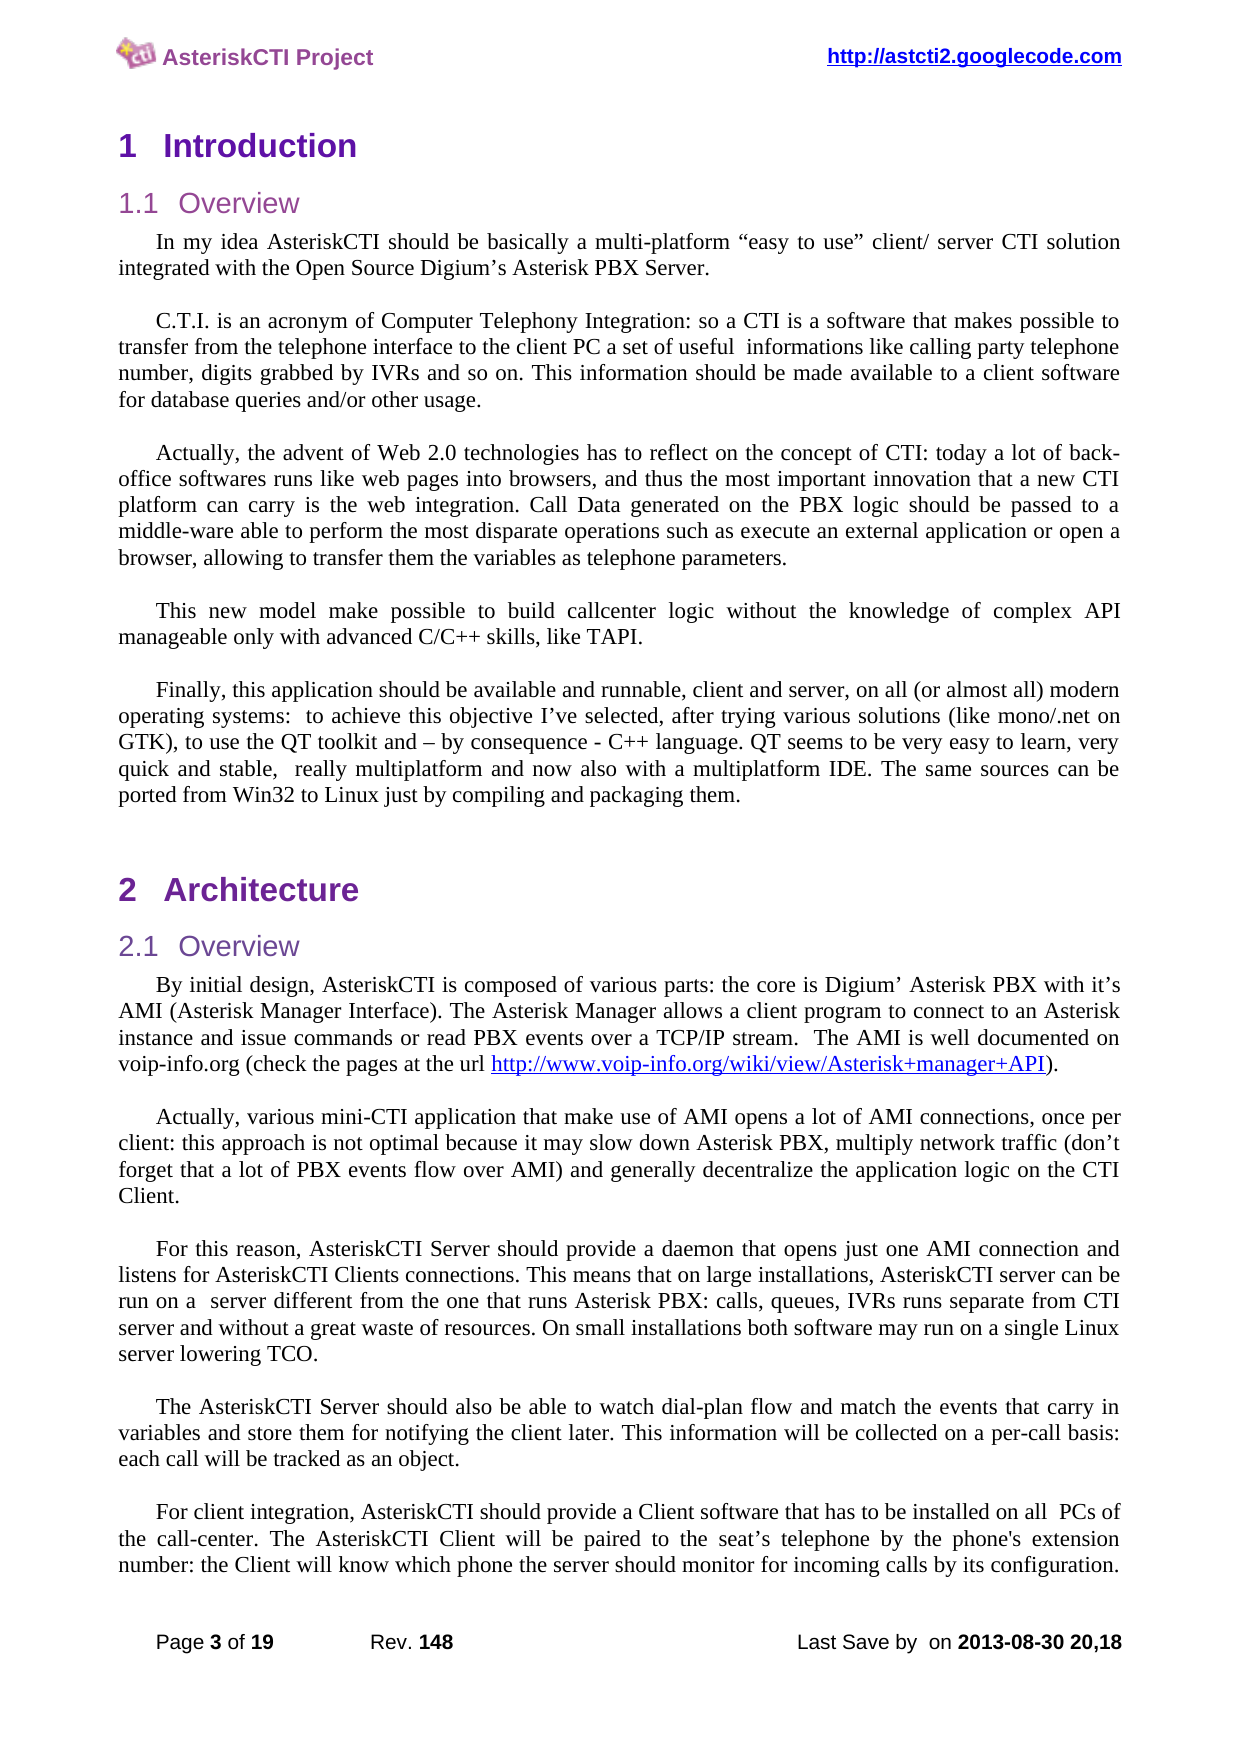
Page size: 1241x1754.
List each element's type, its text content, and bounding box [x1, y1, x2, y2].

text This new model make possible to build callcenter logic without the knowledge of complex API manageable only with advanced C/C++ skills, like TAPI. [118, 597, 1122, 649]
text The AsteriskCTI Server should also be able to watch dial-plan flow and match the events that carry in variables and store them for notifying the client later. This information will be collected on a per-call basis: each call will be tracked as an object. [118, 1393, 1122, 1472]
text C.T.I. is an acronym of Computer Telephony Integration: so a CTI is a software that makes possible to transfer from the telephone interface to the client PC a set of useful informations like calling party telephone number, digits grabbed by IVRs and so on. This information should be made available to a client software for database queries and/or other usage. [118, 307, 1122, 412]
text Finally, this application should be available and runnable, client and server, on all (or almost all) modern operating systems: to achieve this objective I’ve selected, after trying various solutions (like mono/.net on GTK), to use the QT toolkit and – by consequence - C++ language. QT seems to be very easy to learn, very quick and stable, really multiplatform and now also with a multiplatform IDE. The same sources can be ported from Win32 to Linux just by compiling and packaging them. [118, 676, 1122, 807]
text Actually, various mini-CTI application that make use of AMI opens a lot of AMI connections, once per client: this approach is not optimal because it may slow down Asterisk PBX, multiply network traffic (don’t forget that a lot of PBX events flow over AMI) and generally decentralize the application logic on the CTI Client. [118, 1103, 1122, 1208]
text For this reason, AsteriskCTI Server should provide a daemon that opens just one AMI connection and listens for AsteriskCTI Clients connections. This means that on large installations, AsteriskCTI server can be run on a server different from the one that runs Asterisk PBX: calls, queues, IVRs runs separate from CTI server and without a great waste of resources. On small installations both software may run on a single Linux server lowering TCO. [118, 1235, 1122, 1366]
text In my idea AsteriskCTI should be basically a multi-platform “easy to use” client/ server CTI solution integrated with the Open Source Digium’s Asterisk PBX Server. [118, 228, 1122, 280]
subtitle Introduction [118, 127, 1122, 165]
subtitle Architecture [118, 870, 1122, 908]
text By initial design, AsteriskCTI is composed of various parts: the core is Digium’ Asterisk PBX with it’s AMI (Asterisk Manager Interface). The Asterisk Manager allows a client program to connect to an Asterisk instance and issue commands or read PBX events over a TCP/IP stream. The AMI is well documented on voip-info.org (check the pages at the url http://www.voip-info.org/wiki/view/Asterisk+manager+API). [118, 971, 1122, 1077]
picture [116, 34, 157, 74]
text Actually, the advent of Web 2.0 technologies has to reflect on the concept of CTI: today a lot of back-office softwares runs like web pages into browsers, and thus the most important innovation that a new CTI platform can carry is the web integration. Call Data generated on the PBX logic should be passed to a middle-ware able to perform the most disparate operations such as execute an external application or open a browser, allowing to transfer them the variables as telephone parameters. [118, 438, 1122, 570]
subtitle Overview [118, 929, 1122, 963]
subtitle Overview [118, 186, 1122, 219]
text For client integration, AsteriskCTI should provide a Client software that has to be installed on all PCs of the call-center. The AsteriskCTI Client will be paired to the seat’s telephone by the phone's extension number: the Client will know which phone the server should monitor for incoming calls by its configuration. [118, 1498, 1122, 1577]
